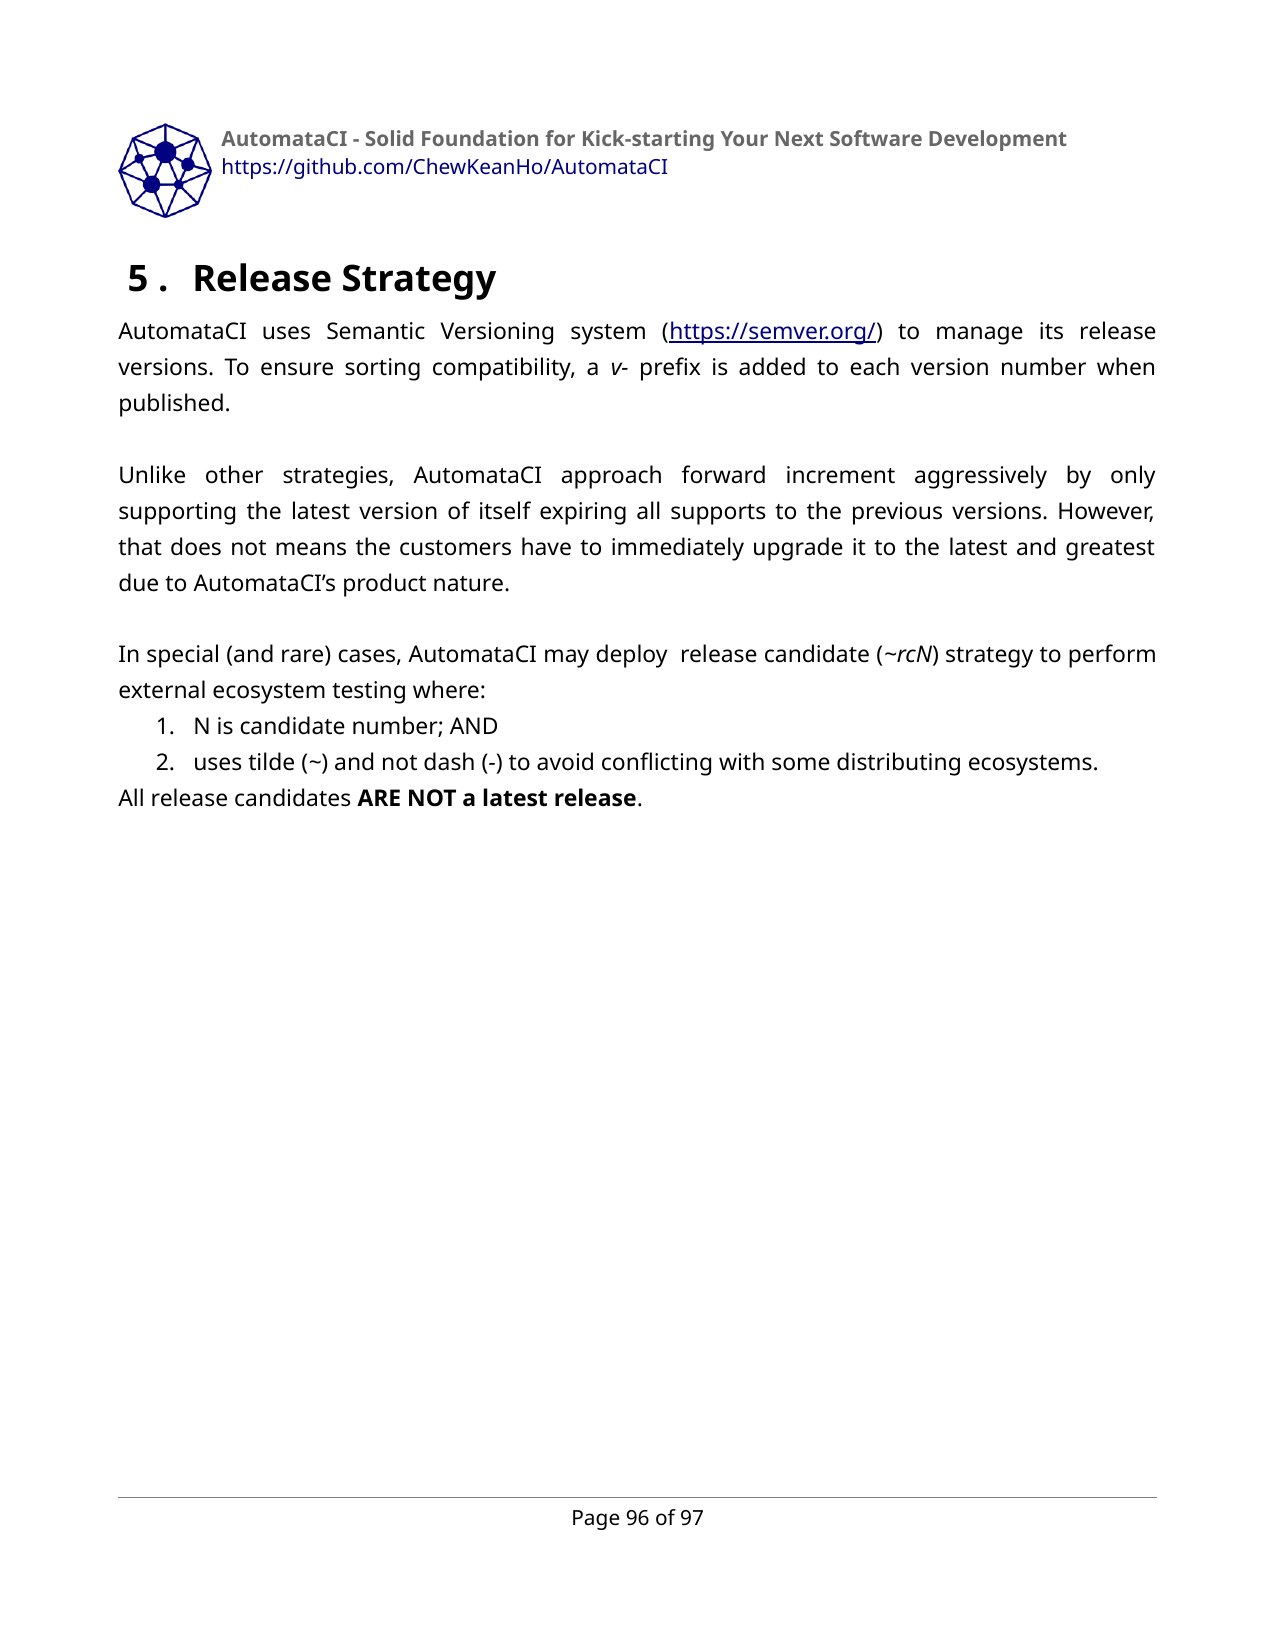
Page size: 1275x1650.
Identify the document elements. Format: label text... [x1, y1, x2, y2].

list uses tilde (~) and not dash (-) to avoid conflicting with some distributing ecosystems. [156, 746, 1157, 777]
text In special (and rare) cases, AutomataCI may deploy release candidate (~rcN) strategy to perform external ecosystem testing where: [118, 638, 1157, 706]
text Unlike other strategies, AutomataCI approach forward increment aggressively by only supporting the latest version of itself expiring all supports to the previous versions. However, that does not means the customers have to immediately upgrade it to the latest and greatest due to AutomataCI’s product nature. [118, 459, 1157, 598]
list N is candidate number; AND [156, 710, 1157, 742]
subtitle Release Strategy [118, 253, 1157, 302]
text All release candidates ARE NOT a latest release. [118, 782, 1157, 813]
picture [118, 123, 212, 218]
text AutomataCI uses Semantic Versioning system (https://semver.org/) to manage its release versions. To ensure sorting compatibility, a v- prefix is added to each version number when published. [118, 315, 1157, 418]
